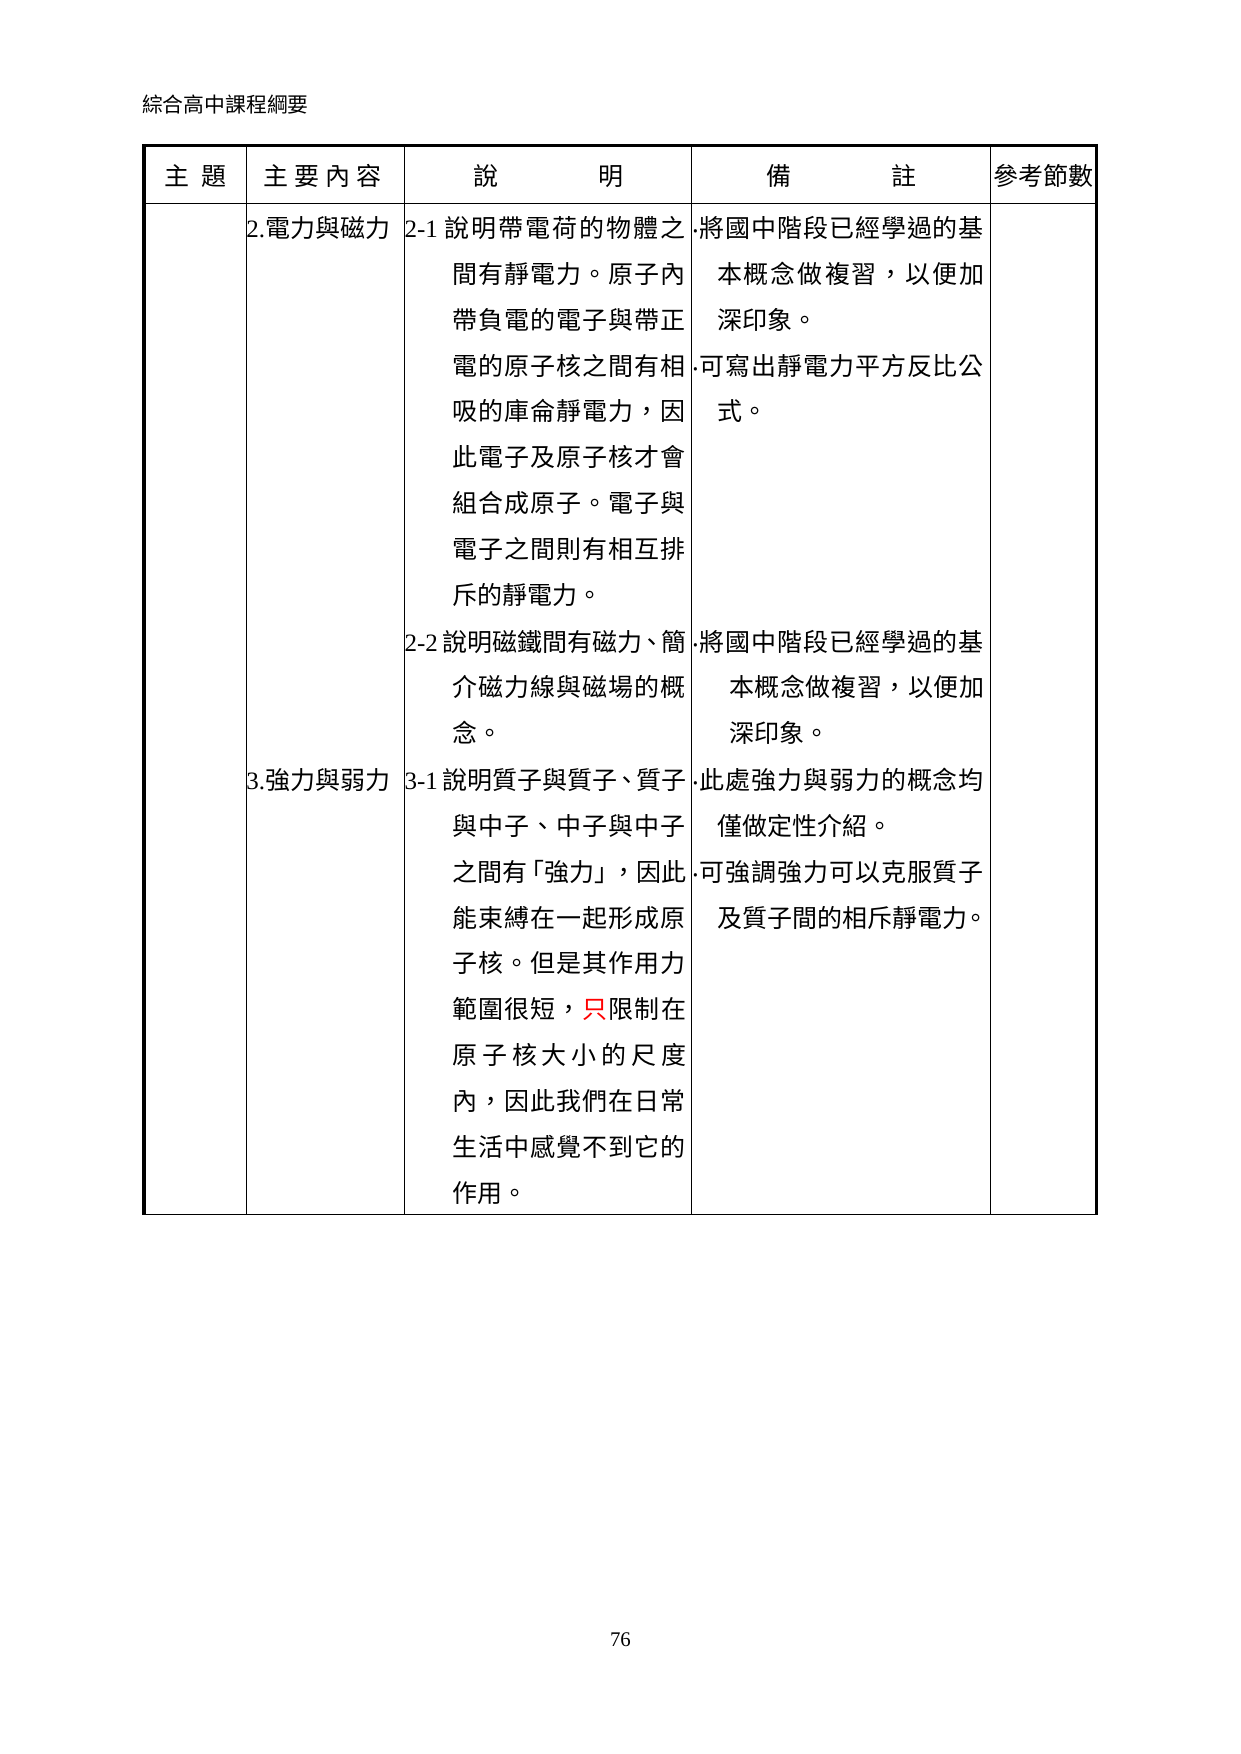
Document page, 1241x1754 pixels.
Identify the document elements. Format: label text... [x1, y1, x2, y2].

table_header 參考節數 [991, 147, 1095, 203]
table_cell ‧將國中階段已經學過的基本概念做複習，以便加深印象。 [692, 616, 990, 755]
table_header 主 要 內 容 [247, 147, 404, 203]
table_header 主 題 [146, 147, 246, 203]
table_cell 3.強力與弱力 [247, 755, 404, 1214]
table_header 說 明 [405, 147, 691, 203]
table_cell 2-2說明磁鐵間有磁力、簡介磁力線與磁場的概念。 [405, 616, 691, 755]
table_cell 3-1說明質子與質子、質子與中子、中子與中子之間有「強力」，因此能束縛在一起形成原子核。但是其作用力範圍很短，只限制在原子核大小的尺度內，因此我們在日常生活中感覺不到它的作用。 [405, 755, 691, 1214]
table_cell ‧此處強力與弱力的概念均僅做定性介紹。 ‧可強調強力可以克服質子及質子間的相斥靜電力。 [692, 755, 990, 1214]
table_cell 2-1說明帶電荷的物體之間有靜電力。原子內帶負電的電子與帶正電的原子核之間有相吸的庫侖靜電力，因此電子及原子核才會組合成原子。電子與電子之間則有相互排斥的靜電力。 [405, 204, 691, 616]
table_header 備 註 [692, 147, 990, 203]
table_cell 2.電力與磁力 [247, 204, 404, 755]
table_cell ‧將國中階段已經學過的基本概念做複習，以便加深印象。 ‧可寫出靜電力平方反比公式。 [692, 204, 990, 616]
